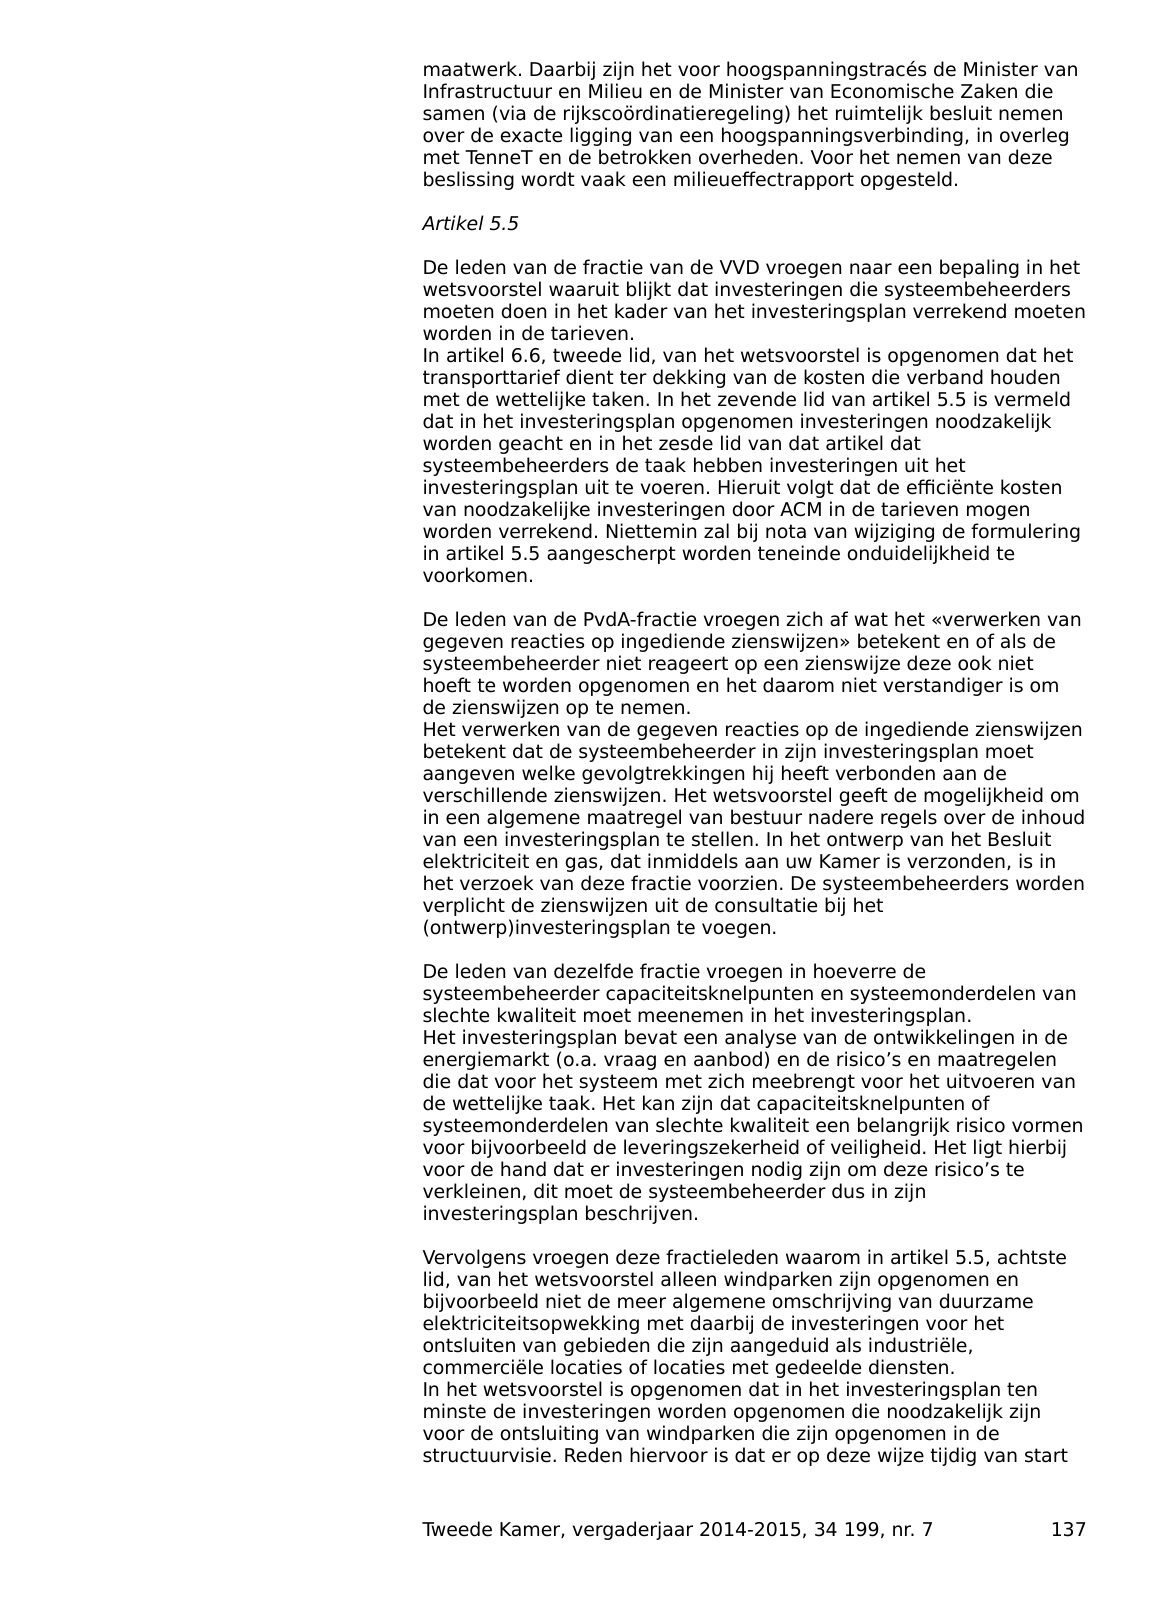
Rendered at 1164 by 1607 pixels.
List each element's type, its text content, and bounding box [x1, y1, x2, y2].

subtitle Artikel 5.5 [422, 213, 1087, 235]
text Vervolgens vroegen deze fractieleden waarom in artikel 5.5, achtste lid, van het wetsvoorstel alleen windparken zijn opgenomen en bijvoorbeeld niet de meer algemene omschrijving van duurzame elektriciteitsopwekking met daarbij de investeringen voor het ontsluiten van gebieden die zijn aangeduid als industriële, commerciële locaties of locaties met gedeelde diensten. [422, 1247, 1087, 1379]
text De leden van dezelfde fractie vroegen in hoeverre de systeembeheerder capaciteitsknelpunten en systeemonderdelen van slechte kwaliteit moet meenemen in het investeringsplan. [422, 961, 1087, 1027]
text Het investeringsplan bevat een analyse van de ontwikkelingen in de energiemarkt (o.a. vraag en aanbod) en de risico’s en maatregelen die dat voor het systeem met zich meebrengt voor het uitvoeren van de wettelijke taak. Het kan zijn dat capaciteitsknelpunten of systeemonderdelen van slechte kwaliteit een belangrijk risico vormen voor bijvoorbeeld de leveringszekerheid of veiligheid. Het ligt hierbij voor de hand dat er investeringen nodig zijn om deze risico’s te verkleinen, dit moet de systeembeheerder dus in zijn investeringsplan beschrijven. [422, 1027, 1087, 1225]
text In artikel 6.6, tweede lid, van het wetsvoorstel is opgenomen dat het transporttarief dient ter dekking van de kosten die verband houden met de wettelijke taken. In het zevende lid van artikel 5.5 is vermeld dat in het investeringsplan opgenomen investeringen noodzakelijk worden geacht en in het zesde lid van dat artikel dat systeembeheerders de taak hebben investeringen uit het investeringsplan uit te voeren. Hieruit volgt dat de efficiënte kosten van noodzakelijke investeringen door ACM in de tarieven mogen worden verrekend. Niettemin zal bij nota van wijziging de formulering in artikel 5.5 aangescherpt worden teneinde onduidelijkheid te voorkomen. [422, 345, 1087, 587]
text De leden van de PvdA-fractie vroegen zich af wat het «verwerken van gegeven reacties op ingediende zienswijzen» betekent en of als de systeembeheerder niet reageert op een zienswijze deze ook niet hoeft te worden opgenomen en het daarom niet verstandiger is om de zienswijzen op te nemen. [422, 609, 1087, 719]
text De leden van de fractie van de VVD vroegen naar een bepaling in het wetsvoorstel waaruit blijkt dat investeringen die systeembeheerders moeten doen in het kader van het investeringsplan verrekend moeten worden in de tarieven. [422, 257, 1087, 345]
text In het wetsvoorstel is opgenomen dat in het investeringsplan ten minste de investeringen worden opgenomen die noodzakelijk zijn voor de ontsluiting van windparken die zijn opgenomen in de structuurvisie. Reden hiervoor is dat er op deze wijze tijdig van start [422, 1379, 1087, 1467]
text Het verwerken van de gegeven reacties op de ingediende zienswijzen betekent dat de systeembeheerder in zijn investeringsplan moet aangeven welke gevolgtrekkingen hij heeft verbonden aan de verschillende zienswijzen. Het wetsvoorstel geeft de mogelijkheid om in een algemene maatregel van bestuur nadere regels over de inhoud van een investeringsplan te stellen. In het ontwerp van het Besluit elektriciteit en gas, dat inmiddels aan uw Kamer is verzonden, is in het verzoek van deze fractie voorzien. De systeembeheerders worden verplicht de zienswijzen uit de consultatie bij het (ontwerp)investeringsplan te voegen. [422, 719, 1087, 939]
text maatwerk. Daarbij zijn het voor hoogspanningstracés de Minister van Infrastructuur en Milieu en de Minister van Economische Zaken die samen (via de rijkscoördinatieregeling) het ruimtelijk besluit nemen over de exacte ligging van een hoogspanningsverbinding, in overleg met TenneT en de betrokken overheden. Voor het nemen van deze beslissing wordt vaak een milieueffectrapport opgesteld. [422, 59, 1087, 191]
